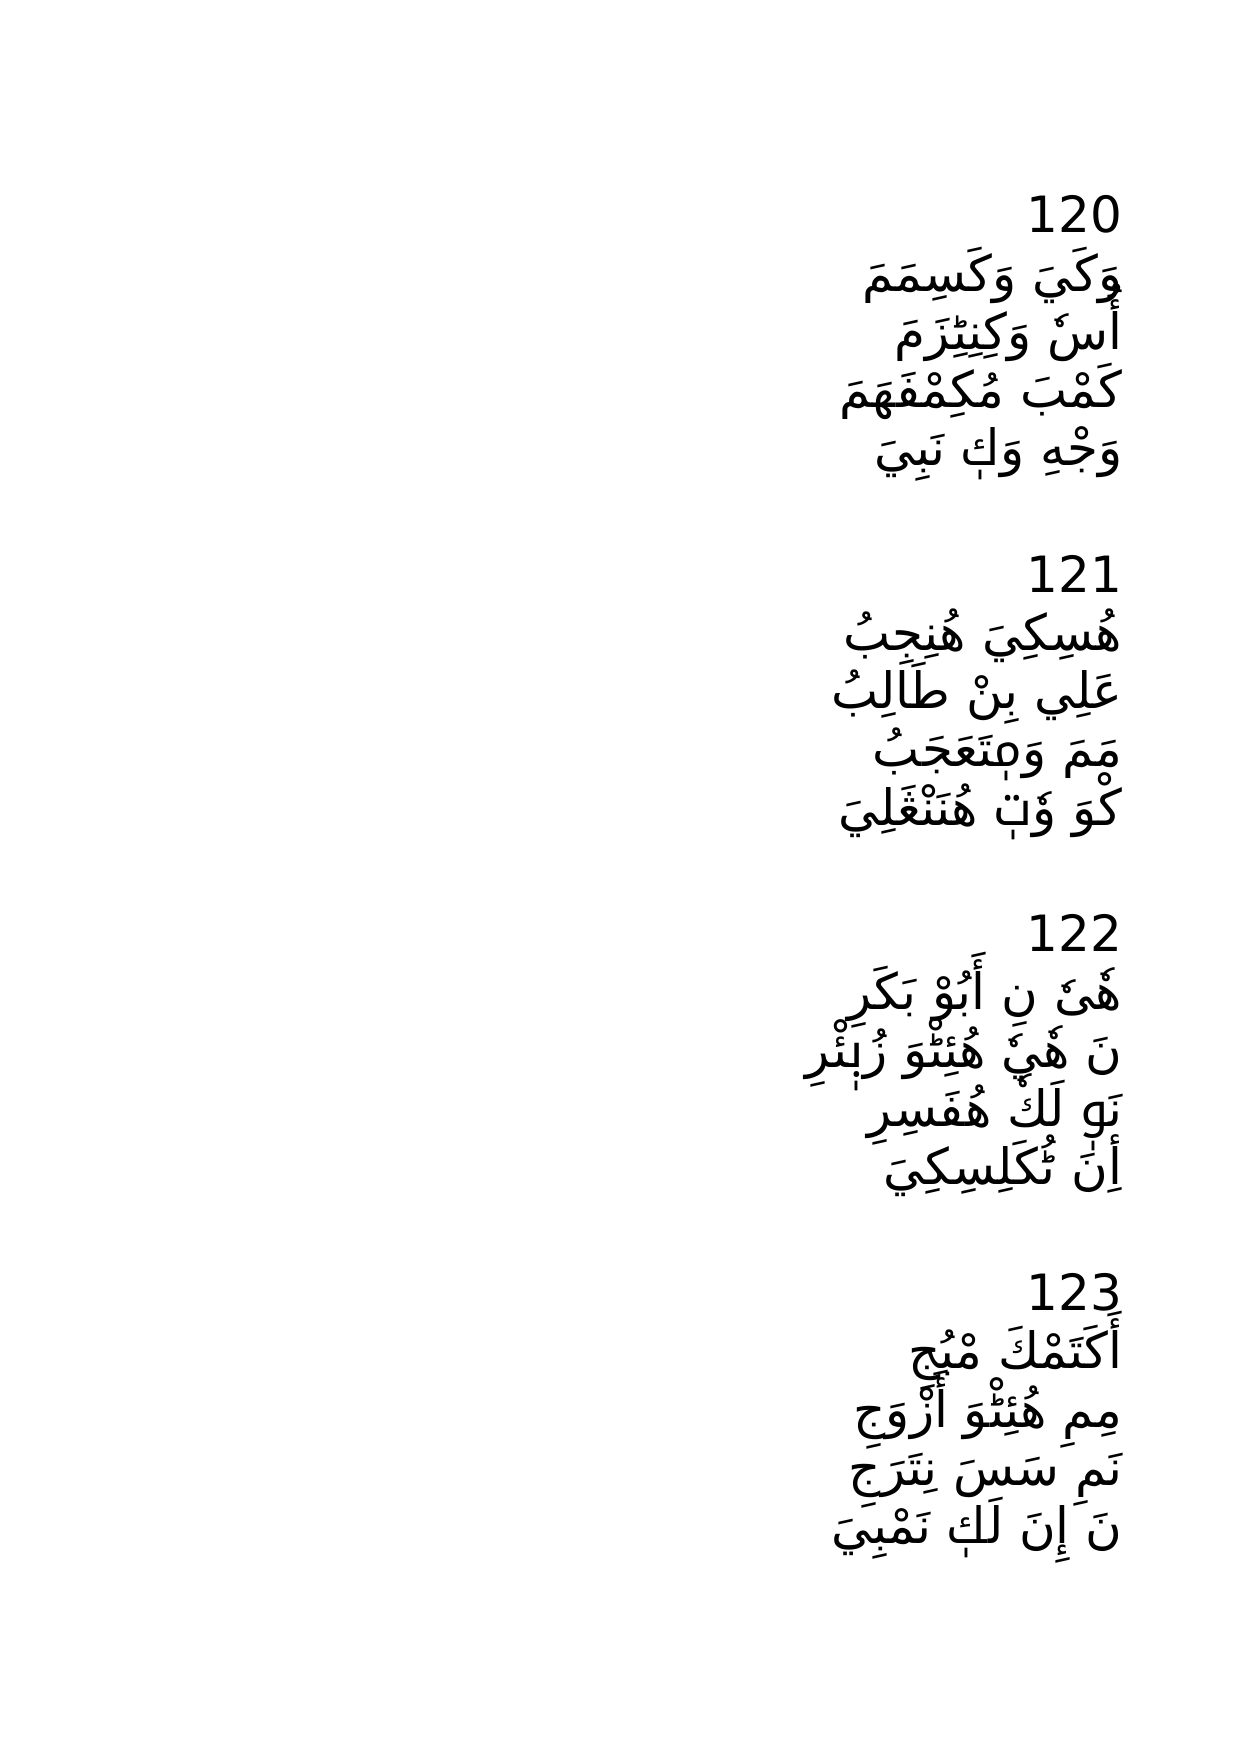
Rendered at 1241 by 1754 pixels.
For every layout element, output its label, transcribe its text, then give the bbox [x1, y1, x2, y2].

text نَ هٗيٗ هُئِٹْوَ زُبٖئْرِ [118, 1021, 1122, 1079]
text عَلِي بِنْ طَالِبُ [118, 662, 1122, 720]
text نَوٖ لَكٗ هُفَسِرِ [118, 1079, 1122, 1138]
text كْوَ وٗتٖ هُنَنْڠَلِيَ [118, 778, 1122, 837]
text 122 [118, 905, 1122, 963]
text 120 [118, 186, 1122, 244]
text نَمِ سَسَ نِتَرَجِ [118, 1439, 1122, 1497]
text مِمِ هُئِٹْوَ أَزْوَجِ [118, 1381, 1122, 1439]
text أَكَتَمْكَ مْبُجِ [118, 1322, 1122, 1381]
text 121 [118, 546, 1122, 604]
text نَ إِنَ لَكٖ نَمْبِيَ [118, 1497, 1122, 1555]
text 123 [118, 1264, 1122, 1322]
text أُسٗ وَكِنِٹِزَمَ [118, 303, 1122, 361]
text كَمْبَ مُكِمْفَهَمَ [118, 361, 1122, 419]
text مَمَ وَمٖتَعَجَبُ [118, 720, 1122, 778]
text وَكَيَ وَكَسِمَمَ [118, 244, 1122, 303]
text هُسِكِيَ هُنِجِبُ [118, 604, 1122, 662]
text هٗىٗ نِ أَبُوْ بَكَرِ [118, 963, 1122, 1021]
text وَجْهِ وَكٖ نَبِيَ [118, 419, 1122, 477]
text أِنَ ٹُكَلِسِكِيَ [118, 1138, 1122, 1196]
